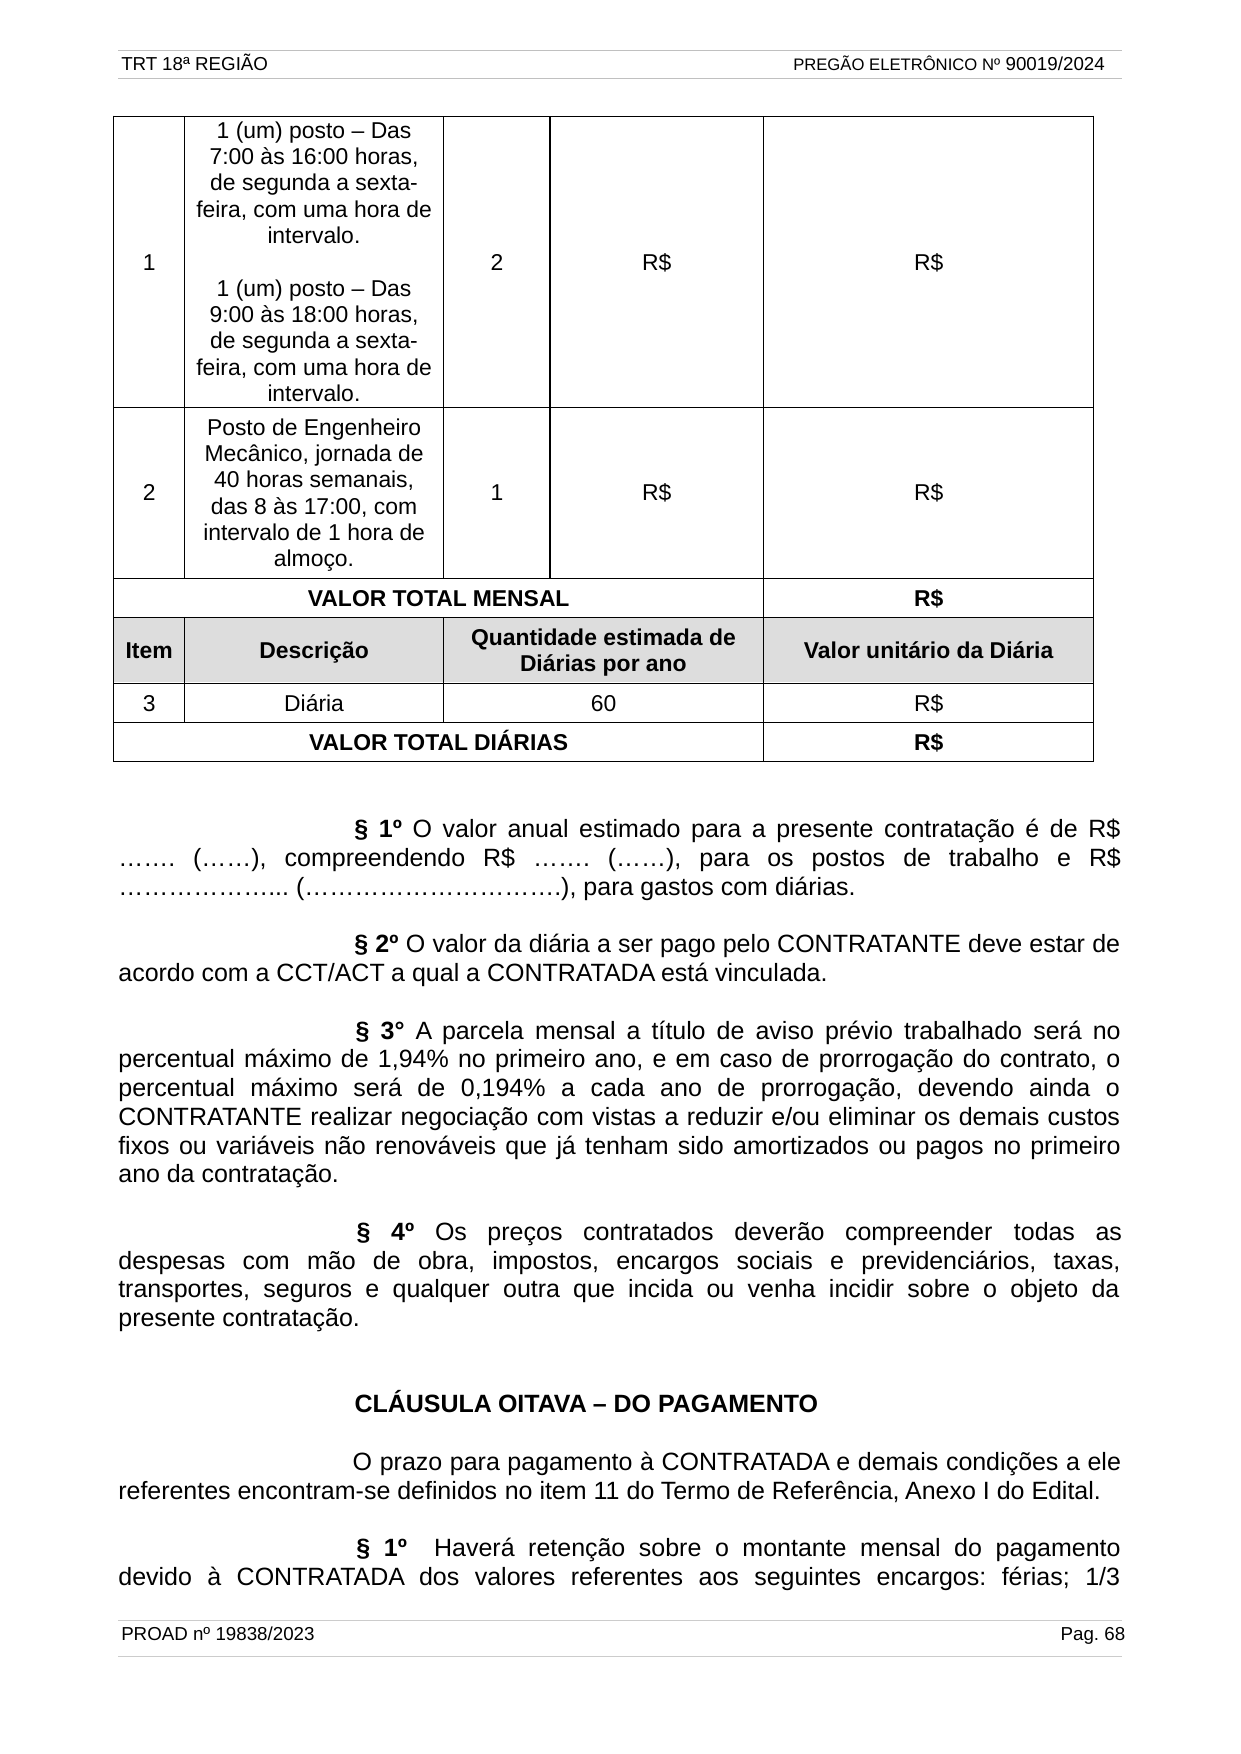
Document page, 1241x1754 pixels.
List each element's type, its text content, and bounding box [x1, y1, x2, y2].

text § 1º O valor anual estimado para a presente contratação é de R$ ……. (……), compreendendo R$ ……. (……), para os postos de trabalho e R$ ………………... (………………………….), para gastos com diárias. [118, 814, 1122, 901]
text § 2º O valor da diária a ser pago pelo CONTRATANTE deve estar de acordo com a CCT/ACT a qual a CONTRATADA está vinculada. [118, 929, 1122, 987]
table_cell Descrição [185, 618, 443, 682]
table_cell R$ [551, 408, 763, 578]
table_cell Diária [185, 684, 443, 722]
table_cell 2 [114, 408, 184, 578]
text § 4º Os preços contratados deverão compreender todas as despesas com mão de obra, impostos, encargos sociais e previdenciários, taxas, transportes, seguros e qualquer outra que incida ou venha incidir sobre o objeto da presente contratação. [118, 1217, 1122, 1332]
table_cell R$ [764, 579, 1093, 617]
table_cell R$ [764, 684, 1093, 722]
table_cell Item [114, 618, 184, 682]
table_cell Posto de Engenheiro Mecânico, jornada de 40 horas semanais, das 8 às 17:00, com intervalo de 1 hora de almoço. [185, 408, 443, 578]
text CLÁUSULA OITAVA – DO PAGAMENTO [118, 1389, 1122, 1418]
table_cell 1 [114, 117, 184, 407]
table_cell 2 [444, 117, 549, 407]
table_cell 1 (um) posto – Das 7:00 às 16:00 horas, de segunda a sexta-feira, com uma hora de intervalo. 1 (um) posto – Das 9:00 às 18:00 horas, de segunda a sexta-feira, com uma hora de intervalo. [185, 117, 443, 407]
table_cell R$ [551, 117, 763, 407]
table_cell 1 [444, 408, 549, 578]
table_cell Valor unitário da Diária [764, 618, 1093, 682]
text § 3° A parcela mensal a título de aviso prévio trabalhado será no percentual máximo de 1,94% no primeiro ano, e em caso de prorrogação do contrato, o percentual máximo será de 0,194% a cada ano de prorrogação, devendo ainda o CONTRATANTE realizar negociação com vistas a reduzir e/ou eliminar os demais custos fixos ou variáveis não renováveis que já tenham sido amortizados ou pagos no primeiro ano da contratação. [118, 1016, 1122, 1188]
table_cell VALOR TOTAL MENSAL [114, 579, 763, 617]
text O prazo para pagamento à CONTRATADA e demais condições a ele referentes encontram-se definidos no item 11 do Termo de Referência, Anexo I do Edital. [118, 1447, 1122, 1504]
table_cell R$ [764, 723, 1093, 761]
table_cell 3 [114, 684, 184, 722]
table_cell Quantidade estimada de Diárias por ano [444, 618, 763, 682]
table_cell R$ [764, 408, 1093, 578]
text § 1º Haverá retenção sobre o montante mensal do pagamento devido à CONTRATADA dos valores referentes aos seguintes encargos: férias; 1/3 [118, 1533, 1122, 1591]
table_cell R$ [764, 117, 1093, 407]
table_cell 60 [444, 684, 763, 722]
table_cell VALOR TOTAL DIÁRIAS [114, 723, 763, 761]
